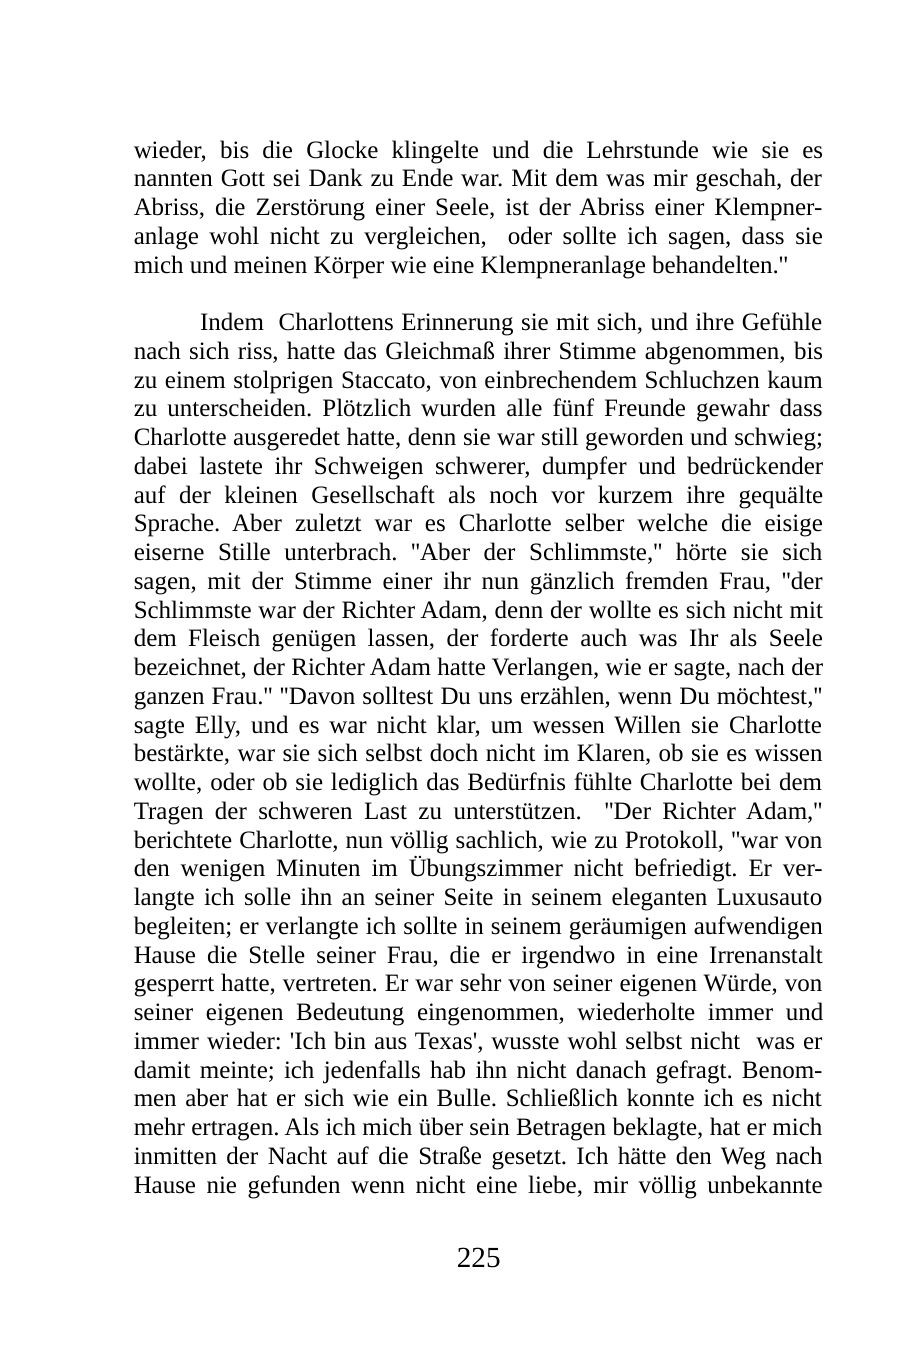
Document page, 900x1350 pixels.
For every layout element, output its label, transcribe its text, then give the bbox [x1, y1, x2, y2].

text wieder, bis die Glocke klingelte und die Lehrstunde wie sie es nannten Gott sei Dank zu Ende war. Mit dem was mir geschah, der Abriss, die Zerstörung einer Seele, ist der Abriss einer Klempner-anlage wohl nicht zu vergleichen, oder sollte ich sagen, dass sie mich und meinen Körper wie eine Klempneranlage behandelten.'' [133, 135, 823, 278]
text Indem Charlottens Erinnerung sie mit sich, und ihre Gefühle nach sich riss, hatte das Gleichmaß ihrer Stimme abgenommen, bis zu einem stolprigen Staccato, von einbrechendem Schluchzen kaum zu unterscheiden. Plötzlich wurden alle fünf Freunde gewahr dass Charlotte ausgeredet hatte, denn sie war still geworden und schwieg; dabei lastete ihr Schweigen schwerer, dumpfer und bedrückender auf der kleinen Gesellschaft als noch vor kurzem ihre gequälte Sprache. Aber zuletzt war es Charlotte selber welche die eisige eiserne Stille unterbrach. ''Aber der Schlimmste,'' hörte sie sich sagen, mit der Stimme einer ihr nun gänzlich fremden Frau, ''der Schlimmste war der Richter Adam, denn der wollte es sich nicht mit dem Fleisch genügen lassen, der forderte auch was Ihr als Seele bezeichnet, der Richter Adam hatte Verlangen, wie er sagte, nach der ganzen Frau.'' ''Davon solltest Du uns erzählen, wenn Du möchtest,'' sagte Elly, und es war nicht klar, um wessen Willen sie Charlotte bestärkte, war sie sich selbst doch nicht im Klaren, ob sie es wissen wollte, oder ob sie lediglich das Bedürfnis fühlte Charlotte bei dem Tragen der schweren Last zu unterstützen. ''Der Richter Adam,'' berichtete Charlotte, nun völlig sachlich, wie zu Protokoll, ''war von den wenigen Minuten im Übungszimmer nicht befriedigt. Er ver-langte ich solle ihn an seiner Seite in seinem eleganten Luxusauto begleiten; er verlangte ich sollte in seinem geräumigen aufwendigen Hause die Stelle seiner Frau, die er irgendwo in eine Irrenanstalt gesperrt hatte, vertreten. Er war sehr von seiner eigenen Würde, von seiner eigenen Bedeutung eingenommen, wiederholte immer und immer wieder: 'Ich bin aus Texas', wusste wohl selbst nicht was er damit meinte; ich jedenfalls hab ihn nicht danach gefragt. Benom-men aber hat er sich wie ein Bulle. Schließlich konnte ich es nicht mehr ertragen. Als ich mich über sein Betragen beklagte, hat er mich inmitten der Nacht auf die Straße gesetzt. Ich hätte den Weg nach Hause nie gefunden wenn nicht eine liebe, mir völlig unbekannte [133, 307, 823, 1198]
